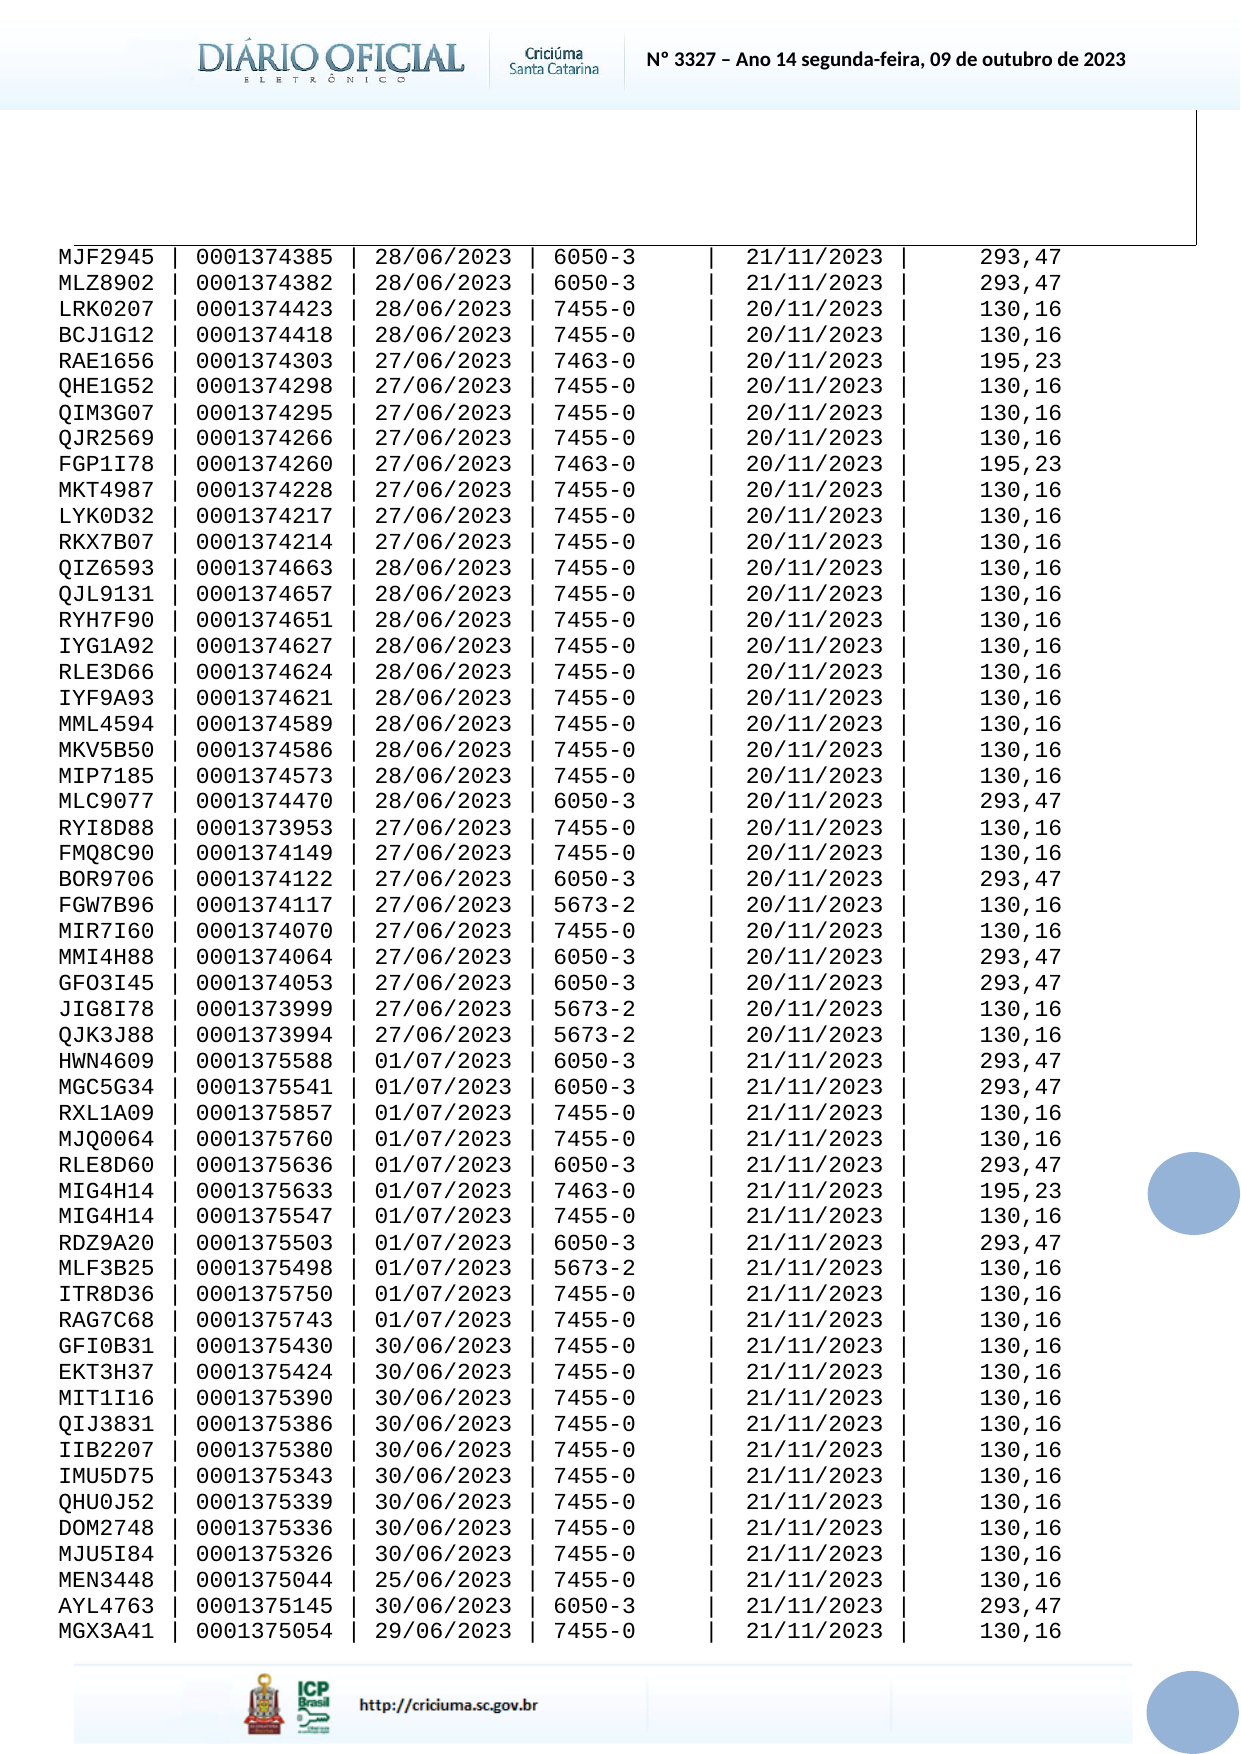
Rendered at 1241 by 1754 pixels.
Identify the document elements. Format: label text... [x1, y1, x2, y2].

text QHU0J52 | 0001375339 | 30/06/2023 | 7455-0 | 21/11/2023 | 130,16 [44, 1490, 1196, 1516]
text QJR2569 | 0001374266 | 27/06/2023 | 7455-0 | 20/11/2023 | 130,16 [44, 427, 1196, 453]
text QIM3G07 | 0001374295 | 27/06/2023 | 7455-0 | 20/11/2023 | 130,16 [44, 401, 1196, 427]
text JIG8I78 | 0001373999 | 27/06/2023 | 5673-2 | 20/11/2023 | 130,16 [44, 997, 1196, 1023]
text MIT1I16 | 0001375390 | 30/06/2023 | 7455-0 | 21/11/2023 | 130,16 [44, 1386, 1196, 1412]
text RAE1656 | 0001374303 | 27/06/2023 | 7463-0 | 20/11/2023 | 195,23 [44, 349, 1196, 375]
text MJF2945 | 0001374385 | 28/06/2023 | 6050-3 | 21/11/2023 | 293,47 [44, 245, 1196, 271]
text MGC5G34 | 0001375541 | 01/07/2023 | 6050-3 | 21/11/2023 | 293,47 [44, 1075, 1196, 1101]
text RYH7F90 | 0001374651 | 28/06/2023 | 7455-0 | 20/11/2023 | 130,16 [44, 608, 1196, 634]
text AYL4763 | 0001375145 | 30/06/2023 | 6050-3 | 21/11/2023 | 293,47 [44, 1594, 1196, 1620]
text IIB2207 | 0001375380 | 30/06/2023 | 7455-0 | 21/11/2023 | 130,16 [44, 1438, 1196, 1464]
text IMU5D75 | 0001375343 | 30/06/2023 | 7455-0 | 21/11/2023 | 130,16 [44, 1464, 1196, 1490]
text RAG7C68 | 0001375743 | 01/07/2023 | 7455-0 | 21/11/2023 | 130,16 [44, 1309, 1196, 1334]
text FGW7B96 | 0001374117 | 27/06/2023 | 5673-2 | 20/11/2023 | 130,16 [44, 894, 1196, 919]
text MLZ8902 | 0001374382 | 28/06/2023 | 6050-3 | 21/11/2023 | 293,47 [44, 271, 1196, 297]
text RLE3D66 | 0001374624 | 28/06/2023 | 7455-0 | 20/11/2023 | 130,16 [44, 660, 1196, 686]
text BCJ1G12 | 0001374418 | 28/06/2023 | 7455-0 | 20/11/2023 | 130,16 [44, 323, 1196, 349]
text MLC9077 | 0001374470 | 28/06/2023 | 6050-3 | 20/11/2023 | 293,47 [44, 790, 1196, 816]
text FGP1I78 | 0001374260 | 27/06/2023 | 7463-0 | 20/11/2023 | 195,23 [44, 453, 1196, 479]
text FMQ8C90 | 0001374149 | 27/06/2023 | 7455-0 | 20/11/2023 | 130,16 [44, 842, 1196, 868]
text ITR8D36 | 0001375750 | 01/07/2023 | 7455-0 | 21/11/2023 | 130,16 [44, 1283, 1196, 1309]
text QIZ6593 | 0001374663 | 28/06/2023 | 7455-0 | 20/11/2023 | 130,16 [44, 556, 1196, 582]
text MIG4H14 | 0001375633 | 01/07/2023 | 7463-0 | 21/11/2023 | 195,23 [44, 1179, 1150, 1205]
text MLF3B25 | 0001375498 | 01/07/2023 | 5673-2 | 21/11/2023 | 130,16 [44, 1257, 1196, 1283]
text QIJ3831 | 0001375386 | 30/06/2023 | 7455-0 | 21/11/2023 | 130,16 [44, 1412, 1196, 1438]
text RXL1A09 | 0001375857 | 01/07/2023 | 7455-0 | 21/11/2023 | 130,16 [44, 1101, 1196, 1127]
text MJQ0064 | 0001375760 | 01/07/2023 | 7455-0 | 21/11/2023 | 130,16 [44, 1127, 1196, 1153]
text MMI4H88 | 0001374064 | 27/06/2023 | 6050-3 | 20/11/2023 | 293,47 [44, 946, 1196, 971]
text BOR9706 | 0001374122 | 27/06/2023 | 6050-3 | 20/11/2023 | 293,47 [44, 868, 1196, 894]
text EKT3H37 | 0001375424 | 30/06/2023 | 7455-0 | 21/11/2023 | 130,16 [44, 1361, 1196, 1386]
text RKX7B07 | 0001374214 | 27/06/2023 | 7455-0 | 20/11/2023 | 130,16 [44, 531, 1196, 556]
text MEN3448 | 0001375044 | 25/06/2023 | 7455-0 | 21/11/2023 | 130,16 [44, 1568, 1196, 1594]
text RDZ9A20 | 0001375503 | 01/07/2023 | 6050-3 | 21/11/2023 | 293,47 [44, 1231, 1196, 1257]
text HWN4609 | 0001375588 | 01/07/2023 | 6050-3 | 21/11/2023 | 293,47 [44, 1049, 1196, 1075]
text IYG1A92 | 0001374627 | 28/06/2023 | 7455-0 | 20/11/2023 | 130,16 [44, 634, 1196, 660]
text LRK0207 | 0001374423 | 28/06/2023 | 7455-0 | 20/11/2023 | 130,16 [44, 297, 1196, 323]
text MGX3A41 | 0001375054 | 29/06/2023 | 7455-0 | 21/11/2023 | 130,16 [44, 1620, 1196, 1646]
text LYK0D32 | 0001374217 | 27/06/2023 | 7455-0 | 20/11/2023 | 130,16 [44, 504, 1196, 531]
text QJL9131 | 0001374657 | 28/06/2023 | 7455-0 | 20/11/2023 | 130,16 [44, 582, 1196, 608]
text MKV5B50 | 0001374586 | 28/06/2023 | 7455-0 | 20/11/2023 | 130,16 [44, 738, 1196, 764]
text MIR7I60 | 0001374070 | 27/06/2023 | 7455-0 | 20/11/2023 | 130,16 [44, 919, 1196, 946]
text RLE8D60 | 0001375636 | 01/07/2023 | 6050-3 | 21/11/2023 | 293,47 [44, 1153, 1180, 1179]
text MML4594 | 0001374589 | 28/06/2023 | 7455-0 | 20/11/2023 | 130,16 [44, 712, 1196, 738]
text DOM2748 | 0001375336 | 30/06/2023 | 7455-0 | 21/11/2023 | 130,16 [44, 1516, 1196, 1542]
text MIG4H14 | 0001375547 | 01/07/2023 | 7455-0 | 21/11/2023 | 130,16 [44, 1205, 1171, 1231]
text QJK3J88 | 0001373994 | 27/06/2023 | 5673-2 | 20/11/2023 | 130,16 [44, 1023, 1196, 1049]
text GFO3I45 | 0001374053 | 27/06/2023 | 6050-3 | 20/11/2023 | 293,47 [44, 971, 1196, 997]
text QHE1G52 | 0001374298 | 27/06/2023 | 7455-0 | 20/11/2023 | 130,16 [44, 375, 1196, 401]
text MJU5I84 | 0001375326 | 30/06/2023 | 7455-0 | 21/11/2023 | 130,16 [44, 1542, 1196, 1568]
text MIP7185 | 0001374573 | 28/06/2023 | 7455-0 | 20/11/2023 | 130,16 [44, 764, 1196, 790]
text GFI0B31 | 0001375430 | 30/06/2023 | 7455-0 | 21/11/2023 | 130,16 [44, 1334, 1196, 1361]
text MKT4987 | 0001374228 | 27/06/2023 | 7455-0 | 20/11/2023 | 130,16 [44, 479, 1196, 504]
text RYI8D88 | 0001373953 | 27/06/2023 | 7455-0 | 20/11/2023 | 130,16 [44, 816, 1196, 842]
text IYF9A93 | 0001374621 | 28/06/2023 | 7455-0 | 20/11/2023 | 130,16 [44, 686, 1196, 712]
